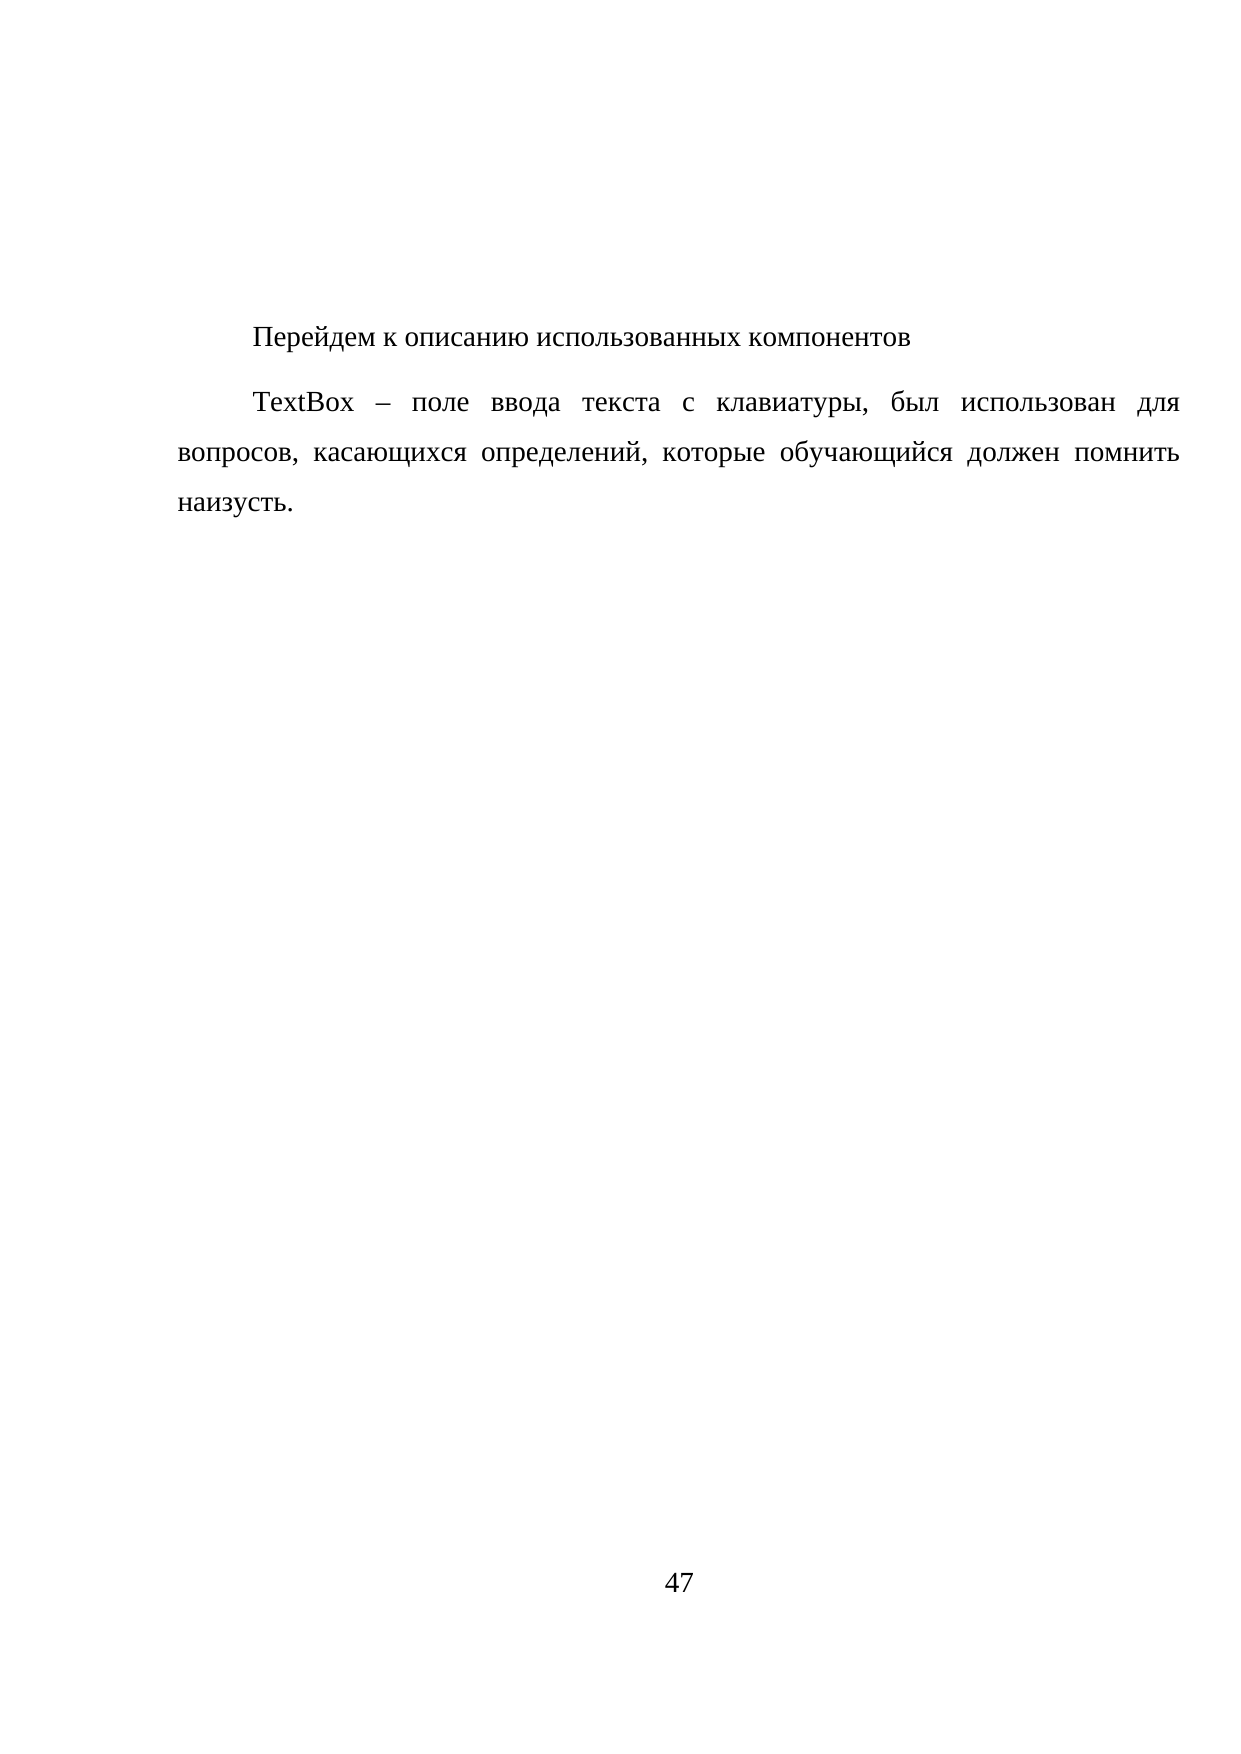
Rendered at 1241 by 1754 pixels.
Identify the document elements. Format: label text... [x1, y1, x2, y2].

text Перейдем к описанию использованных компонентов [177, 319, 1181, 353]
text TextBox – поле ввода текста с клавиатуры, был использован для вопросов, касающихся определений, которые обучающийся должен помнить наизусть. [177, 384, 1181, 518]
